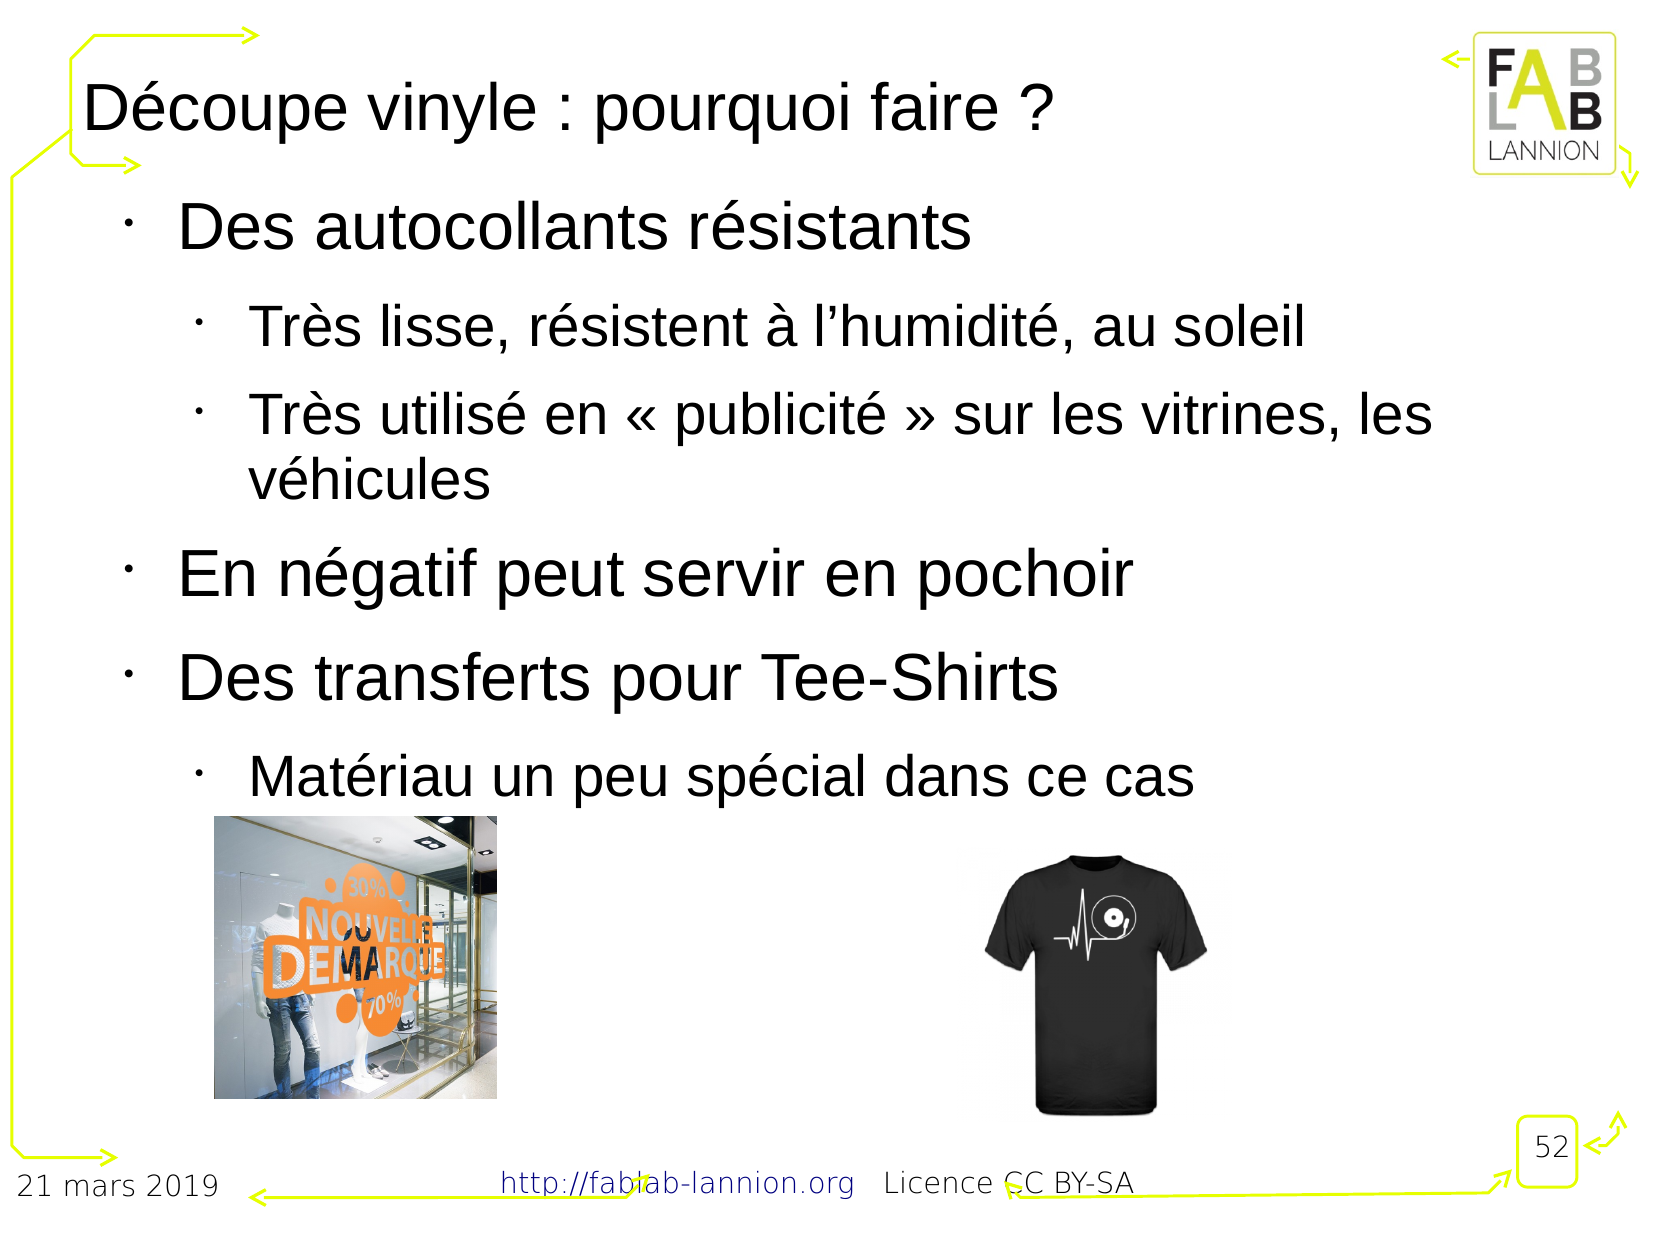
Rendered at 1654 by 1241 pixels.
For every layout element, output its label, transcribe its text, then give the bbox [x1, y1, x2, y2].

picture [214, 816, 497, 1099]
picture [956, 847, 1232, 1123]
title Découpe vinyle : pourquoi faire ? [82, 49, 1441, 166]
picture [1470, 29, 1619, 178]
list Des autocollants résistants Très lisse, résistent à l’humidité, au soleil Très utilisé en « publicité » sur les vitrines, les véhicules En négatif peut servir en pochoir Des transferts pour Tee-Shirts Matériau un peu spécial dans ce cas [106, 188, 1595, 1052]
